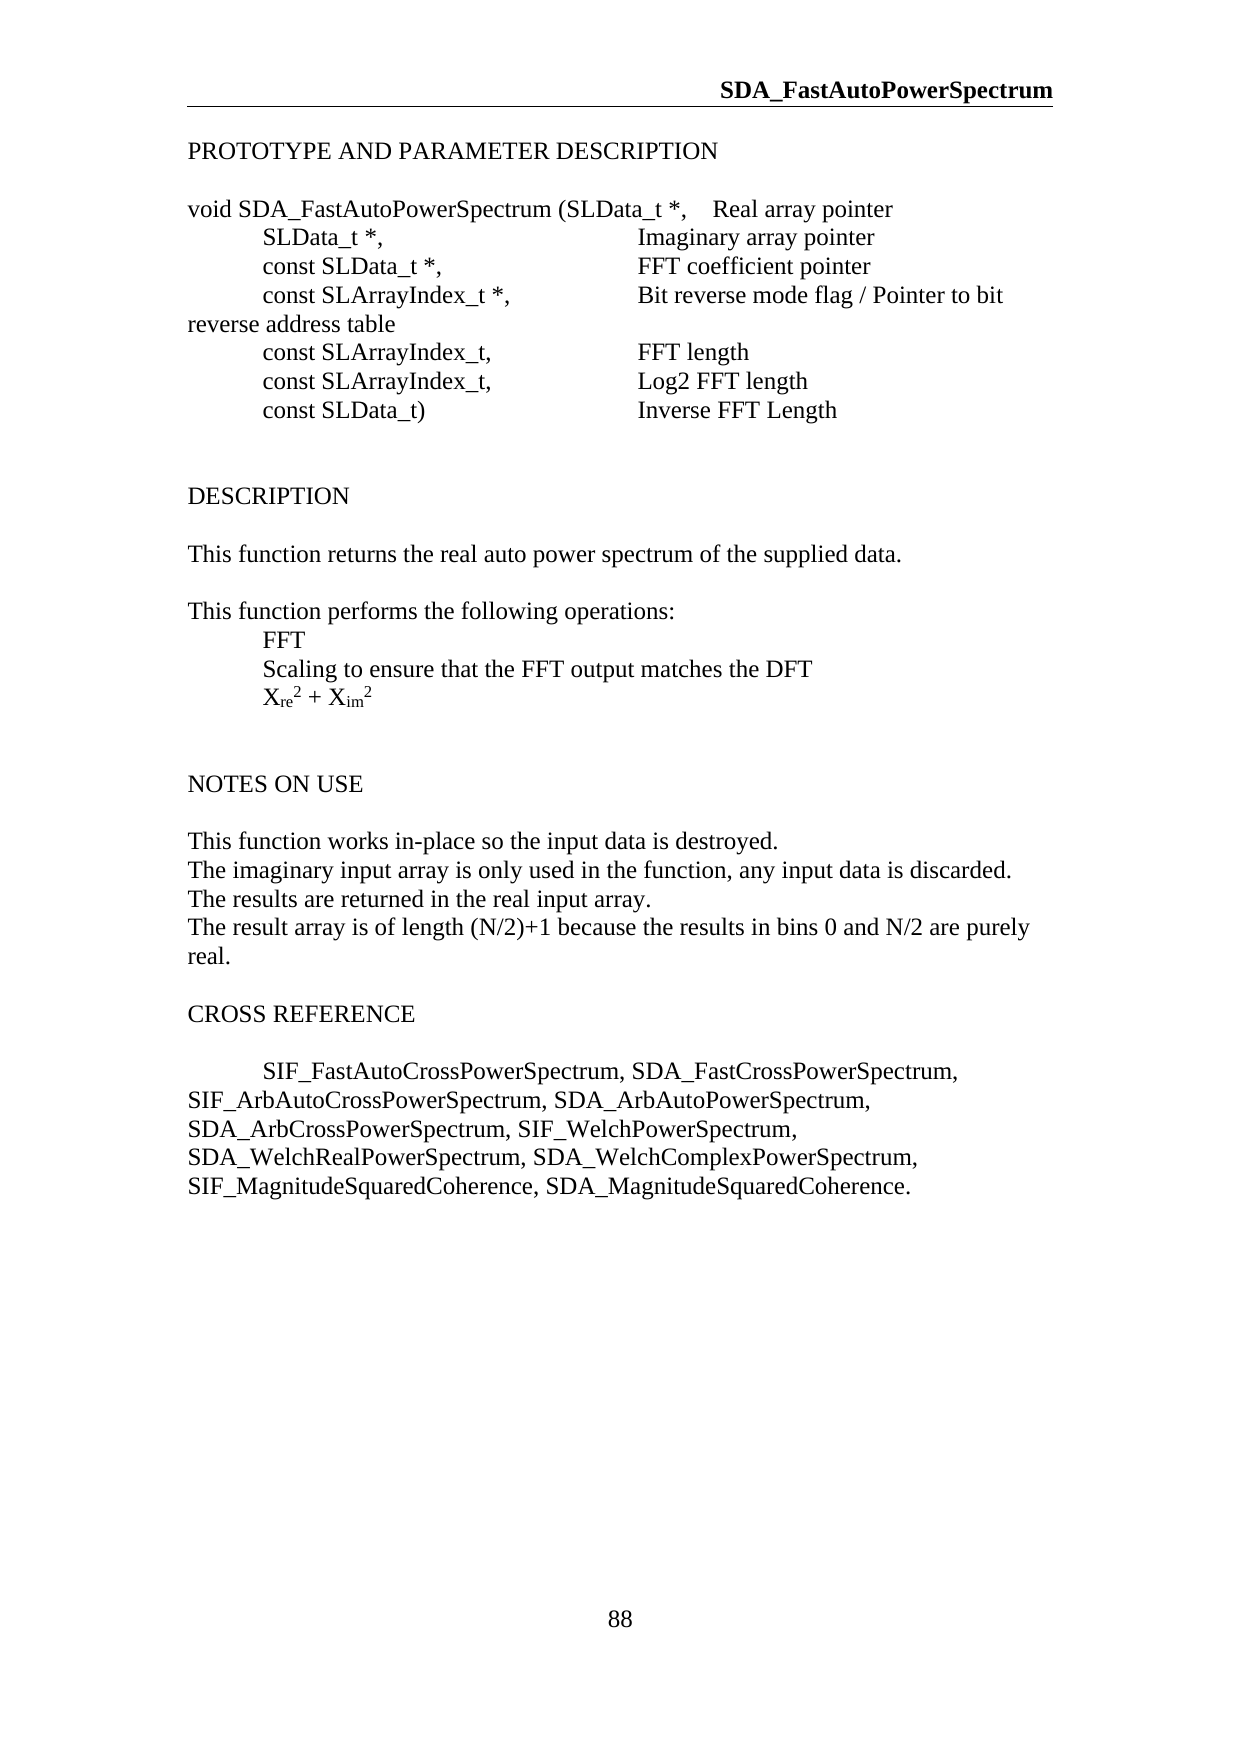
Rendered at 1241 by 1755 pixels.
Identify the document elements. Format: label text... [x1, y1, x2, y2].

text DESCRIPTION [187, 481, 1053, 510]
text const SLArrayIndex_t *, Bit reverse mode flag / Pointer to bit reverse address table [187, 280, 1053, 337]
text This function performs the following operations: [187, 596, 1053, 625]
text const SLData_t *, FFT coefficient pointer [187, 251, 1053, 280]
text void SDA_FastAutoPowerSpectrum (SLData_t *, Real array pointer [187, 194, 1053, 222]
text Scaling to ensure that the FFT output matches the DFT [187, 654, 1053, 682]
subtitle SDA_FastAutoPowerSpectrum [187, 75, 1053, 106]
text PROTOTYPE AND PARAMETER DESCRIPTION [187, 136, 1053, 165]
text SIF_FastAutoCrossPowerSpectrum, SDA_FastCrossPowerSpectrum, SIF_ArbAutoCrossPowerSpectrum, SDA_ArbAutoPowerSpectrum, SDA_ArbCrossPowerSpectrum, SIF_WelchPowerSpectrum, SDA_WelchRealPowerSpectrum, SDA_WelchComplexPowerSpectrum, SIF_MagnitudeSquaredCoherence, SDA_MagnitudeSquaredCoherence. [187, 1056, 1053, 1200]
text NOTES ON USE [187, 769, 1053, 797]
text const SLData_t) Inverse FFT Length [187, 395, 1053, 424]
text CROSS REFERENCE [187, 999, 1053, 1027]
text This function works in-place so the input data is destroyed. [187, 826, 1053, 855]
text The result array is of length (N/2)+1 because the results in bins 0 and N/2 are purely real. [187, 912, 1053, 970]
text The imaginary input array is only used in the function, any input data is discarded. [187, 855, 1053, 884]
text FFT [187, 625, 1053, 654]
text const SLArrayIndex_t, Log2 FFT length [187, 366, 1053, 395]
text SLData_t *, Imaginary array pointer [187, 222, 1053, 251]
text The results are returned in the real input array. [187, 884, 1053, 912]
text This function returns the real auto power spectrum of the supplied data. [187, 539, 1053, 567]
text Xre2 + Xim2 [187, 682, 1053, 711]
text const SLArrayIndex_t, FFT length [187, 337, 1053, 366]
